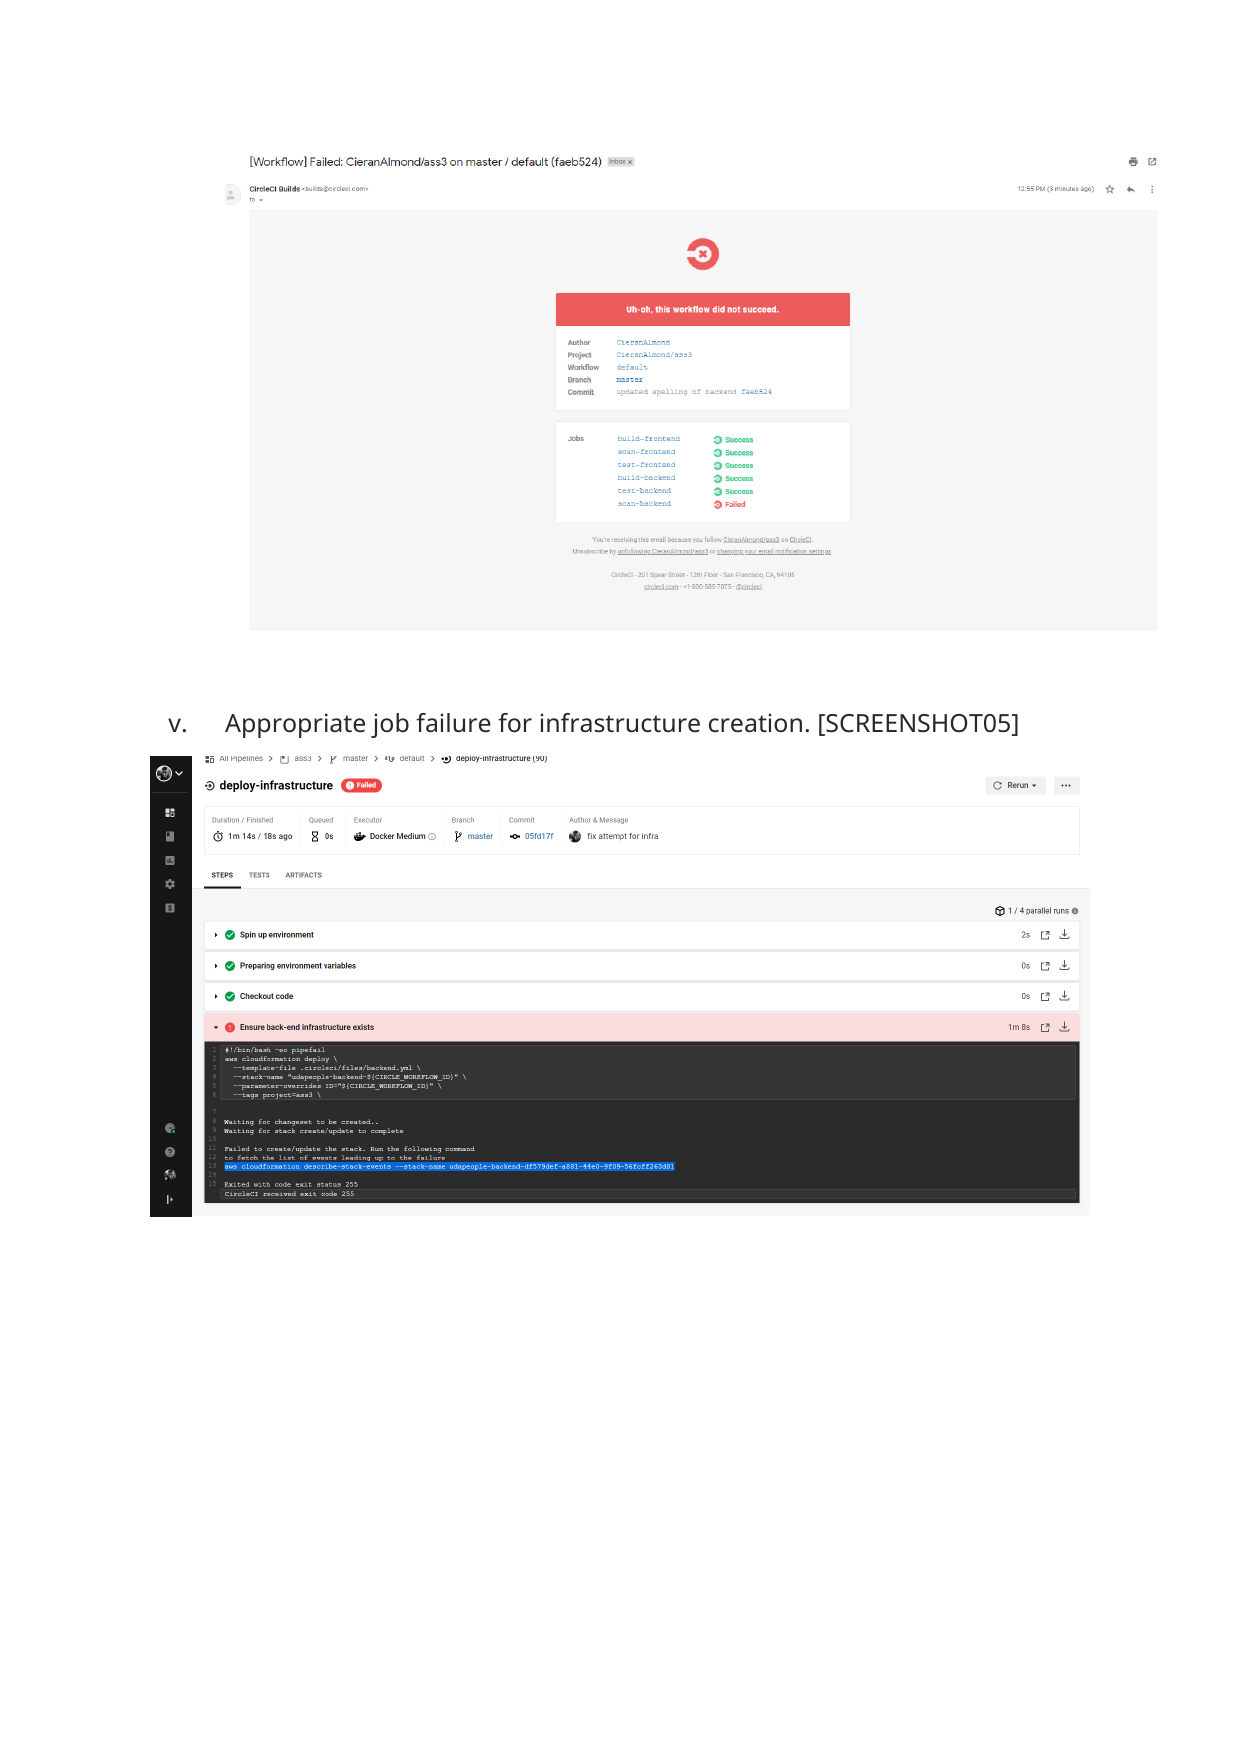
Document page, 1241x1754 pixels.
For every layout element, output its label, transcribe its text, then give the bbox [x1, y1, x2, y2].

list Appropriate job failure for infrastructure creation. [SCREENSHOT05] [187, 705, 1090, 739]
